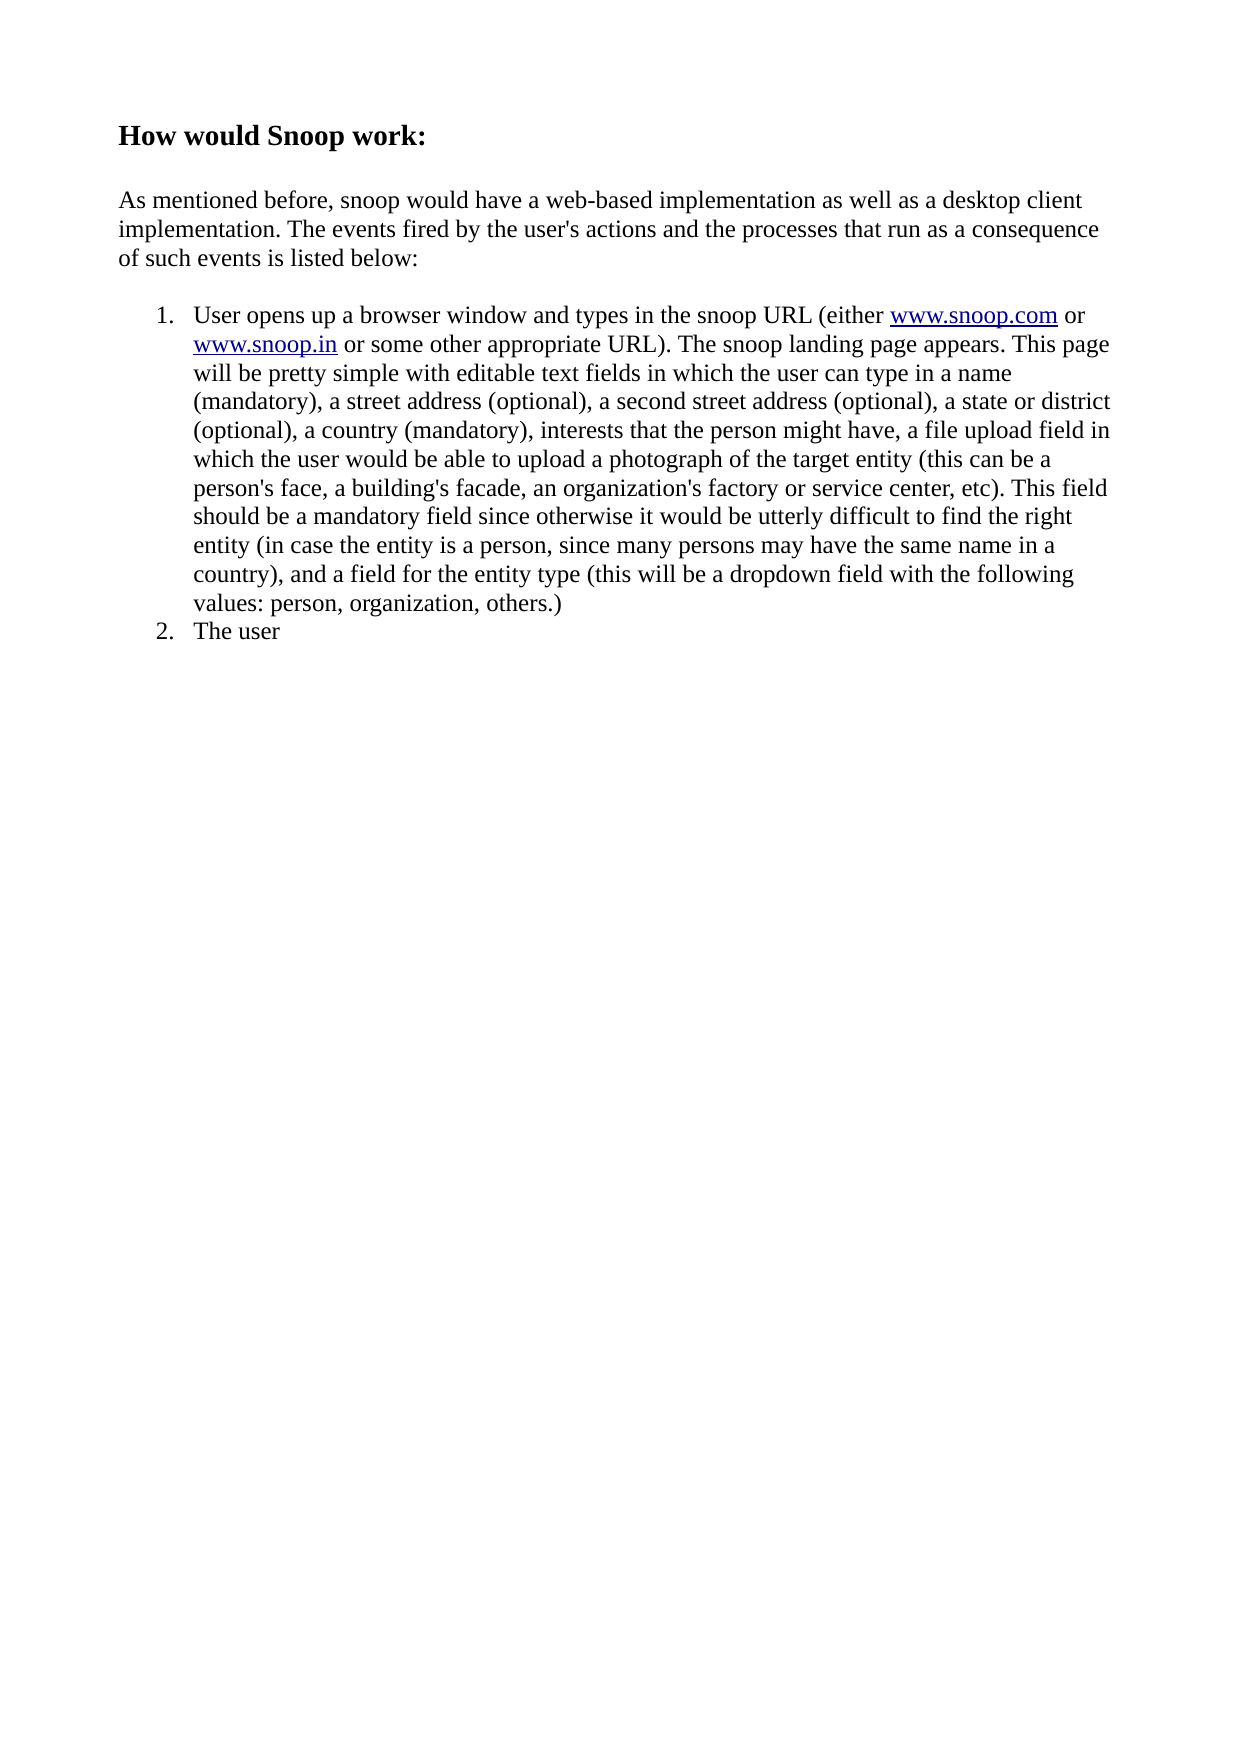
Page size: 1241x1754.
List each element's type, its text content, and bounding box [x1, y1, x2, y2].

list The user [156, 616, 1122, 645]
list User opens up a browser window and types in the snoop URL (either www.snoop.com or www.snoop.in or some other appropriate URL). The snoop landing page appears. This page will be pretty simple with editable text fields in which the user can type in a name (mandatory), a street address (optional), a second street address (optional), a state or district (optional), a country (mandatory), interests that the person might have, a file upload field in which the user would be able to upload a photograph of the target entity (this can be a person's face, a building's facade, an organization's factory or service center, etc). This field should be a mandatory field since otherwise it would be utterly difficult to find the right entity (in case the entity is a person, since many persons may have the same name in a country), and a field for the entity type (this will be a dropdown field with the following values: person, organization, others.) [156, 300, 1122, 616]
text How would Snoop work: [118, 118, 1122, 152]
text As mentioned before, snoop would have a web-based implementation as well as a desktop client implementation. The events fired by the user's actions and the processes that run as a consequence of such events is listed below: [118, 185, 1122, 271]
